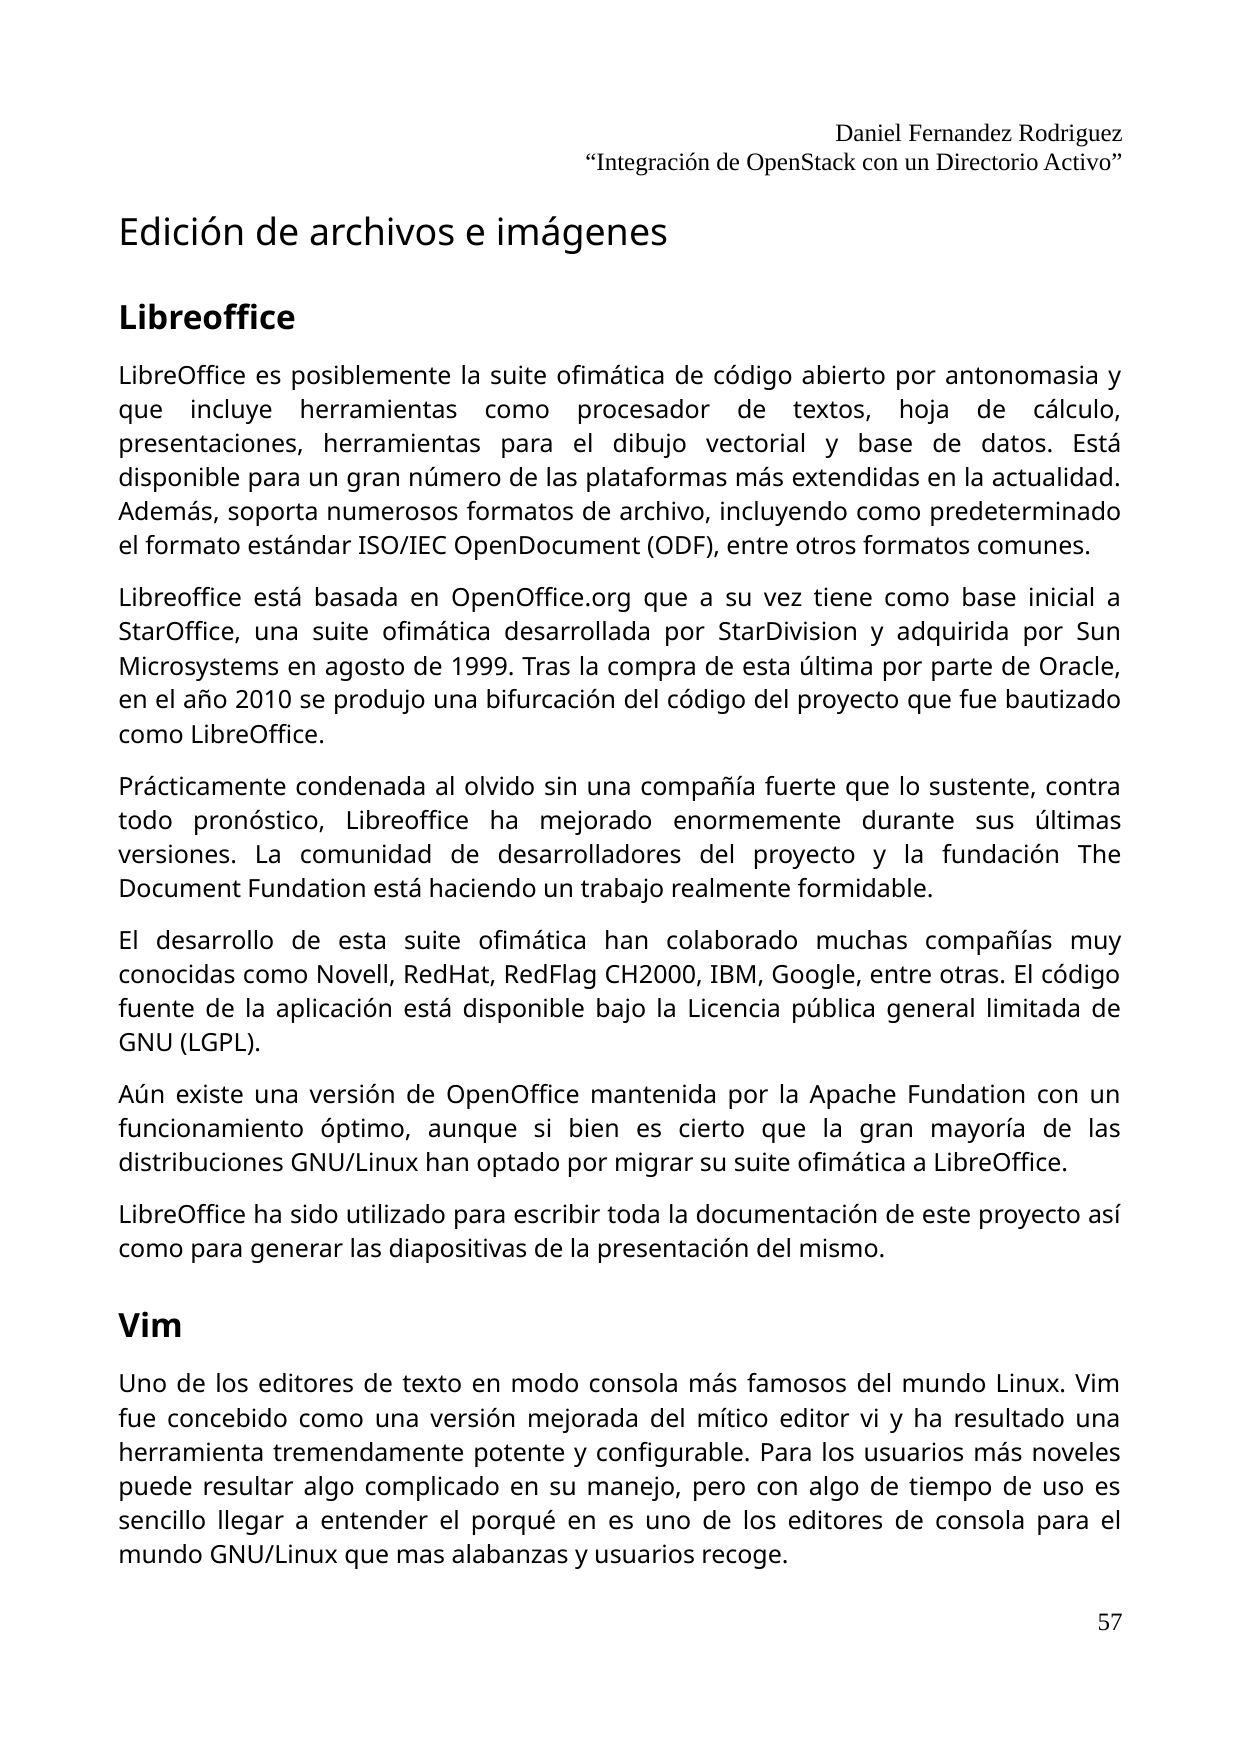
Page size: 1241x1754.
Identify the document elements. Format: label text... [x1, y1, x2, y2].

text Aún existe una versión de OpenOffice mantenida por la Apache Fundation con un funcionamiento óptimo, aunque si bien es cierto que la gran mayoría de las distribuciones GNU/Linux han optado por migrar su suite ofimática a LibreOffice. [118, 1077, 1122, 1179]
text LibreOffice es posiblemente la suite ofimática de código abierto por antonomasia y que incluye herramientas como procesador de textos, hoja de cálculo, presentaciones, herramientas para el dibujo vectorial y base de datos. Está disponible para un gran número de las plataformas más extendidas en la actualidad. Además, soporta numerosos formatos de archivo, incluyendo como predeterminado el formato estándar ISO/IEC OpenDocument (ODF), entre otros formatos comunes. [118, 358, 1122, 562]
text Uno de los editores de texto en modo consola más famosos del mundo Linux. Vim fue concebido como una versión mejorada del mítico editor vi y ha resultado una herramienta tremendamente potente y configurable. Para los usuarios más noveles puede resultar algo complicado en su manejo, pero con algo de tiempo de uso es sencillo llegar a entender el porqué en es uno de los editores de consola para el mundo GNU/Linux que mas alabanzas y usuarios recoge. [118, 1366, 1122, 1571]
subtitle Vim [118, 1302, 1122, 1348]
text Libreoffice está basada en OpenOffice.org que a su vez tiene como base inicial a StarOffice, una suite ofimática desarrollada por StarDivision y adquirida por Sun Microsystems en agosto de 1999. Tras la compra de esta última por parte de Oracle, en el año 2010 se produjo una bifurcación del código del proyecto que fue bautizado como LibreOffice. [118, 580, 1122, 750]
subtitle Libreoffice [118, 294, 1122, 339]
text El desarrollo de esta suite ofimática han colaborado muchas compañías muy conocidas como Novell, RedHat, RedFlag CH2000, IBM, Google, entre otras. El código fuente de la aplicación está disponible bajo la Licencia pública general limitada de GNU (LGPL). [118, 923, 1122, 1059]
subtitle Edición de archivos e imágenes [118, 205, 1122, 256]
text Prácticamente condenada al olvido sin una compañía fuerte que lo sustente, contra todo pronóstico, Libreoffice ha mejorado enormemente durante sus últimas versiones. La comunidad de desarrolladores del proyecto y la fundación The Document Fundation está haciendo un trabajo realmente formidable. [118, 768, 1122, 904]
text LibreOffice ha sido utilizado para escribir toda la documentación de este proyecto así como para generar las diapositivas de la presentación del mismo. [118, 1197, 1122, 1265]
